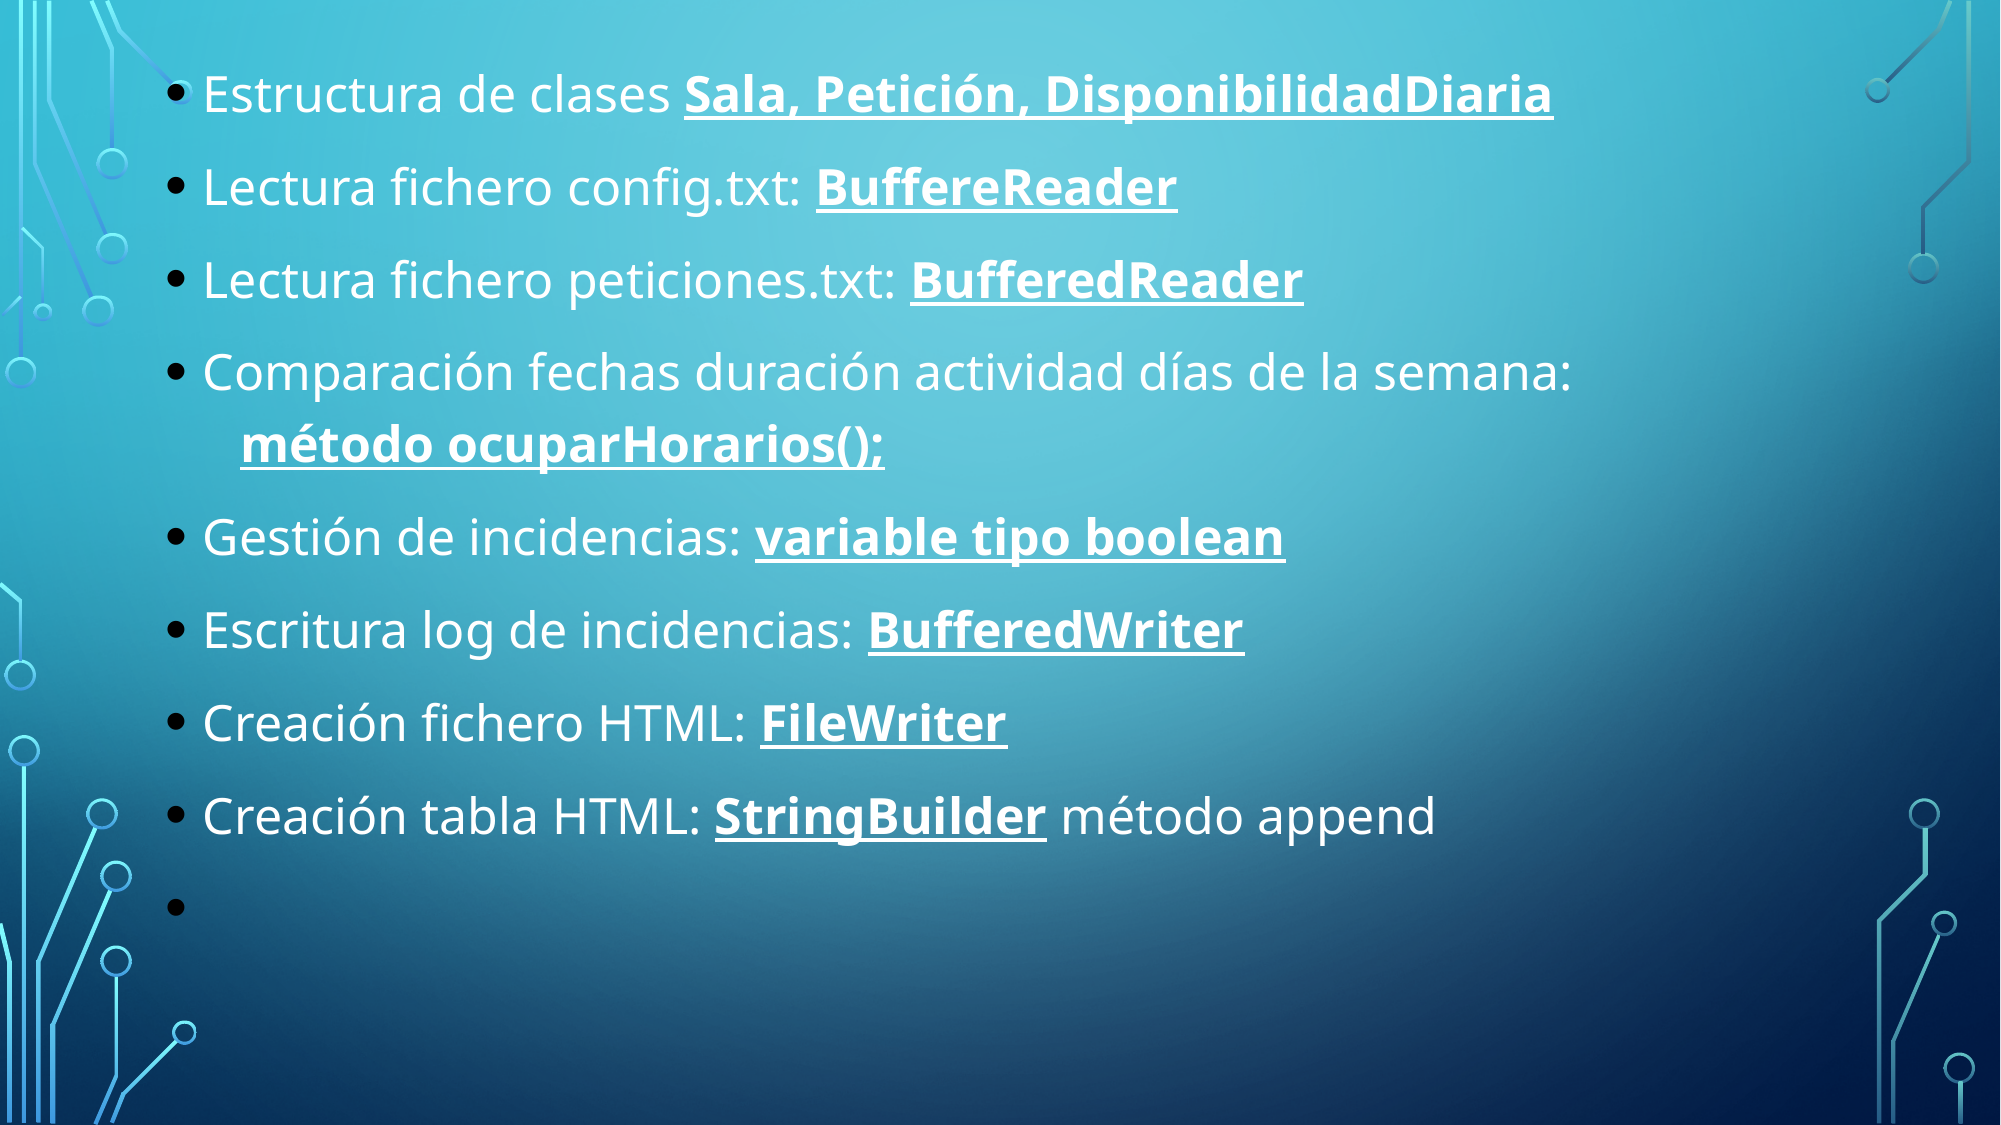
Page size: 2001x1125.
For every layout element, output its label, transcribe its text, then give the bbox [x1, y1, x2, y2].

list Estructura de clases Sala, Petición, DisponibilidadDiaria Lectura fichero config.txt: BuffereReader Lectura fichero peticiones.txt: BufferedReader Comparación fechas duración actividad días de la semana: método ocuparHorarios(); Gestión de incidencias: variable tipo boolean Escritura log de incidencias: BufferedWriter Creación fichero HTML: FileWriter Creación tabla HTML: StringBuilder método append [150, 42, 1776, 1060]
